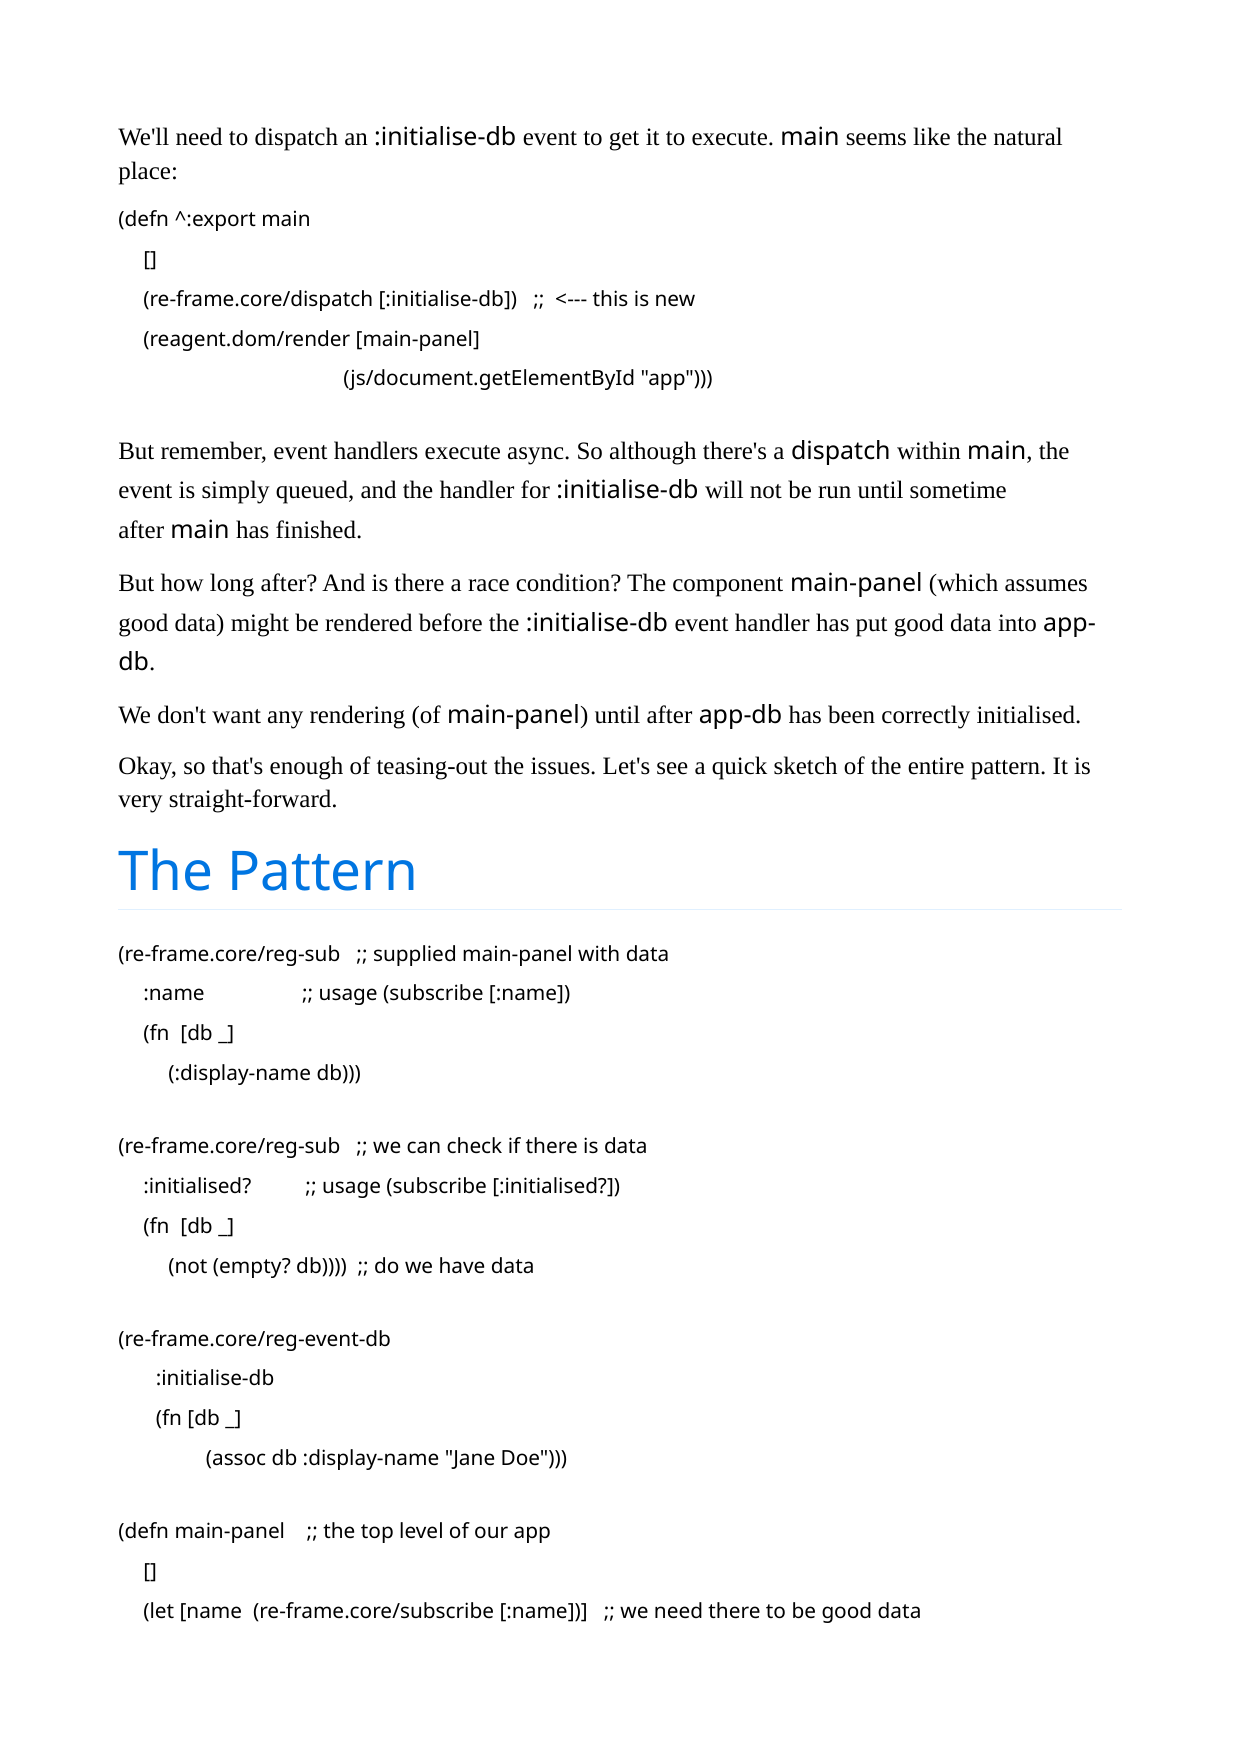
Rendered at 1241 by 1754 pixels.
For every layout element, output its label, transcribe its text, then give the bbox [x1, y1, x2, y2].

text (:display-name db))) [118, 1058, 1122, 1087]
subtitle The Pattern [118, 831, 1122, 909]
text (re-frame.core/reg-sub ;; we can check if there is data [118, 1131, 1122, 1160]
text We don't want any rendering (of main-panel) until after app-db has been correctly initialised. [118, 697, 1122, 731]
text (js/document.getElementById "app"))) [118, 363, 1122, 392]
text (re-frame.core/reg-sub ;; supplied main-panel with data [118, 939, 1122, 967]
text (reagent.dom/render [main-panel] [118, 324, 1122, 352]
text :initialise-db [118, 1363, 1122, 1392]
text (fn [db _] [118, 1403, 1122, 1432]
text [] [118, 244, 1122, 272]
text But remember, event handlers execute async. So although there's a dispatch within main, the event is simply queued, and the handler for :initialise-db will not be run until sometime after main has finished. [118, 433, 1122, 545]
text (not (empty? db)))) ;; do we have data [118, 1251, 1122, 1279]
text Okay, so that's enough of teasing-out the issues. Let's see a quick sketch of the entire pattern. It is very straight-forward. [118, 751, 1122, 813]
text (let [name (re-frame.core/subscribe [:name])] ;; we need there to be good data [118, 1596, 1122, 1624]
text :initialised? ;; usage (subscribe [:initialised?]) [118, 1171, 1122, 1199]
text We'll need to dispatch an :initialise-db event to get it to execute. main seems like the natural place: [118, 118, 1122, 185]
text (re-frame.core/dispatch [:initialise-db]) ;; <--- this is new [118, 284, 1122, 312]
text :name ;; usage (subscribe [:name]) [118, 978, 1122, 1007]
text (defn main-panel ;; the top level of our app [118, 1516, 1122, 1545]
text (defn ^:export main [118, 204, 1122, 232]
text (re-frame.core/reg-event-db [118, 1324, 1122, 1352]
text (assoc db :display-name "Jane Doe"))) [118, 1443, 1122, 1472]
text But how long after? And is there a race condition? The component main-panel (which assumes good data) might be rendered before the :initialise-db event handler has put good data into app-db. [118, 565, 1122, 677]
text (fn [db _] [118, 1018, 1122, 1047]
text [] [118, 1556, 1122, 1584]
text (fn [db _] [118, 1211, 1122, 1239]
